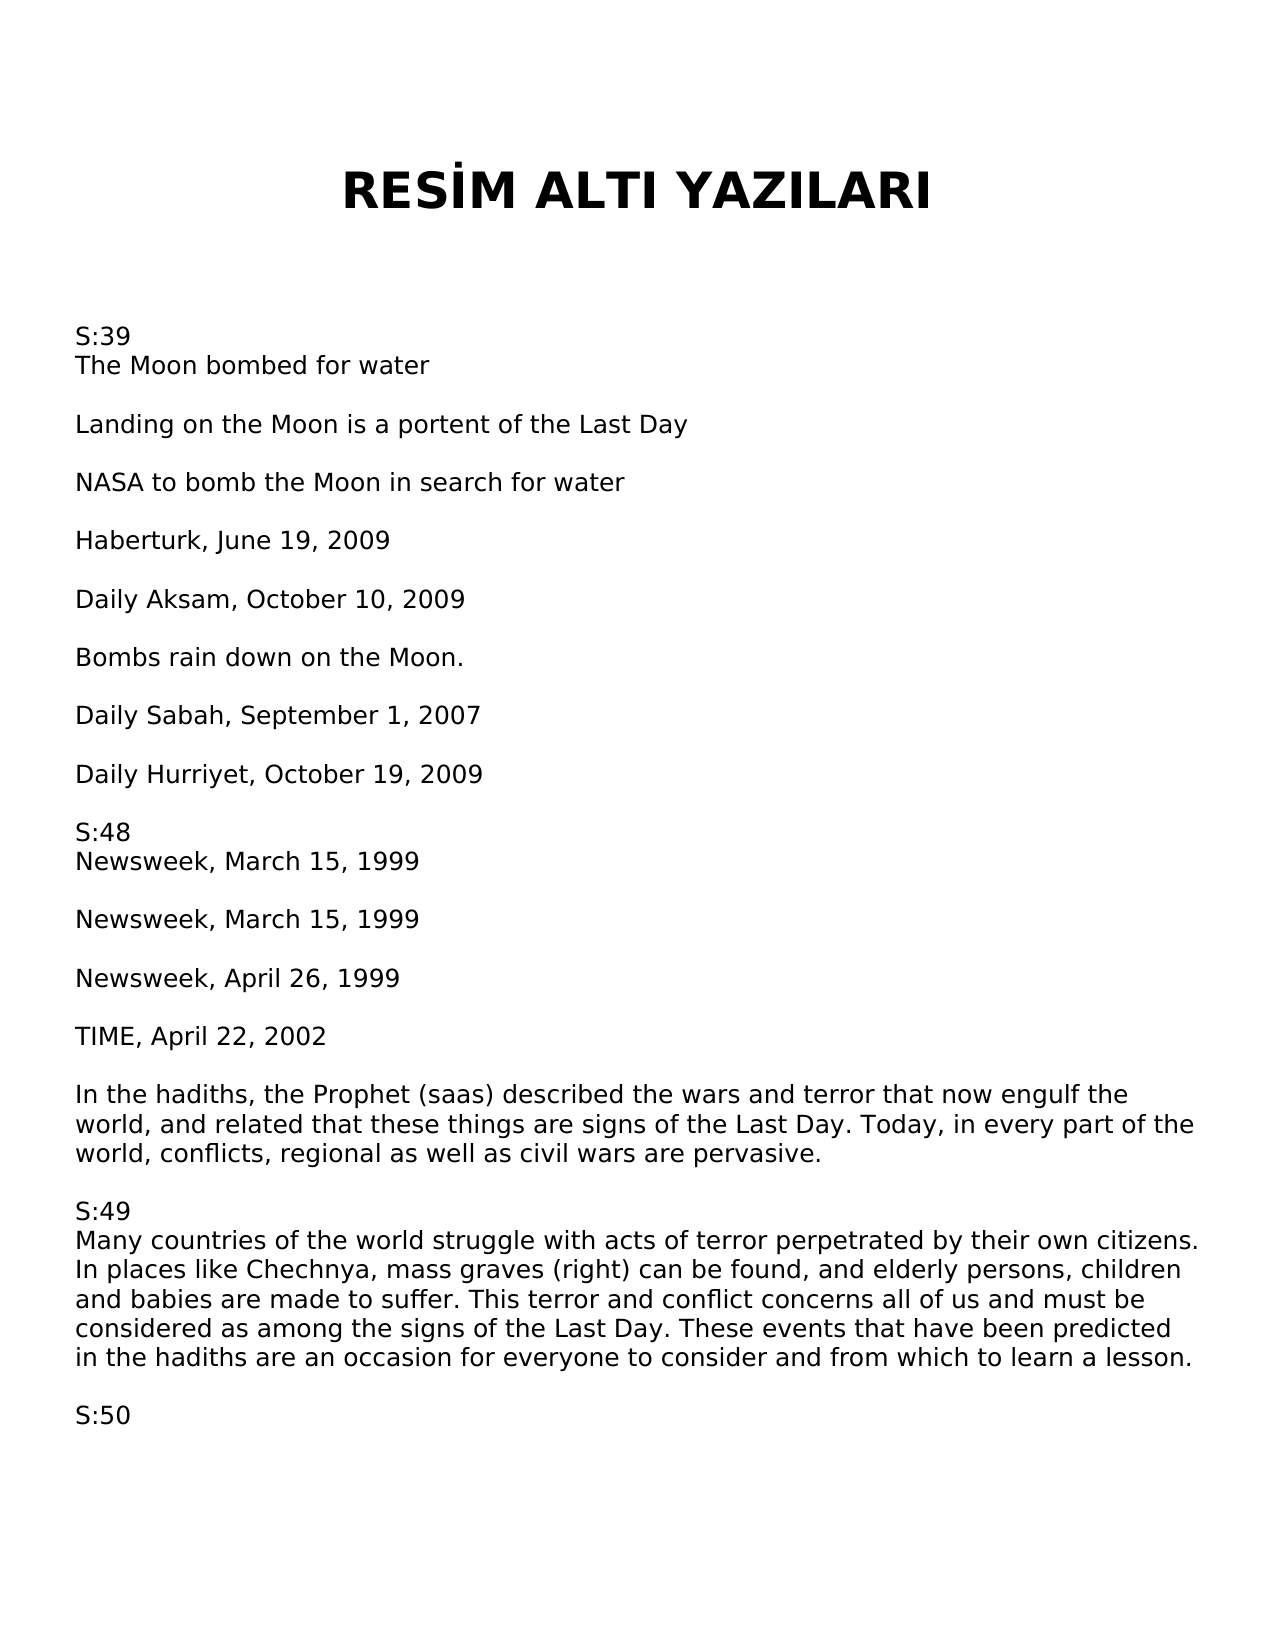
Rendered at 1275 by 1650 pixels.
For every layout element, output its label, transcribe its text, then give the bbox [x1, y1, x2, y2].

text Haberturk, June 19, 2009 [75, 527, 1200, 556]
text Daily Aksam, October 10, 2009 [75, 585, 1200, 614]
text Newsweek, March 15, 1999 [75, 847, 1200, 877]
text In the hadiths, the Prophet (saas) described the wars and terror that now engulf the world, and related that these things are signs of the Last Day. Today, in every part of the world, conflicts, regional as well as civil wars are pervasive. [75, 1081, 1200, 1168]
text S:48 [75, 818, 1200, 847]
text S:49 [75, 1197, 1200, 1227]
text Daily Sabah, September 1, 2007 [75, 702, 1200, 731]
subtitle RESİM ALTI YAZILARI [75, 162, 1200, 221]
text S:50 [75, 1402, 1200, 1431]
text Newsweek, March 15, 1999 [75, 906, 1200, 935]
text Bombs rain down on the Moon. [75, 643, 1200, 672]
text The Moon bombed for water [75, 352, 1200, 381]
text Landing on the Moon is a portent of the Last Day [75, 410, 1200, 439]
text Newsweek, April 26, 1999 [75, 964, 1200, 993]
text S:39 [75, 322, 1200, 352]
text NASA to bomb the Moon in search for water [75, 468, 1200, 497]
text Many countries of the world struggle with acts of terror perpetrated by their own citizens. In places like Chechnya, mass graves (right) can be found, and elderly persons, children and babies are made to suffer. This terror and conflict concerns all of us and must be considered as among the signs of the Last Day. These events that have been predicted in the hadiths are an occasion for everyone to consider and from which to learn a lesson. [75, 1227, 1200, 1372]
text Daily Hurriyet, October 19, 2009 [75, 760, 1200, 789]
text TIME, April 22, 2002 [75, 1022, 1200, 1052]
